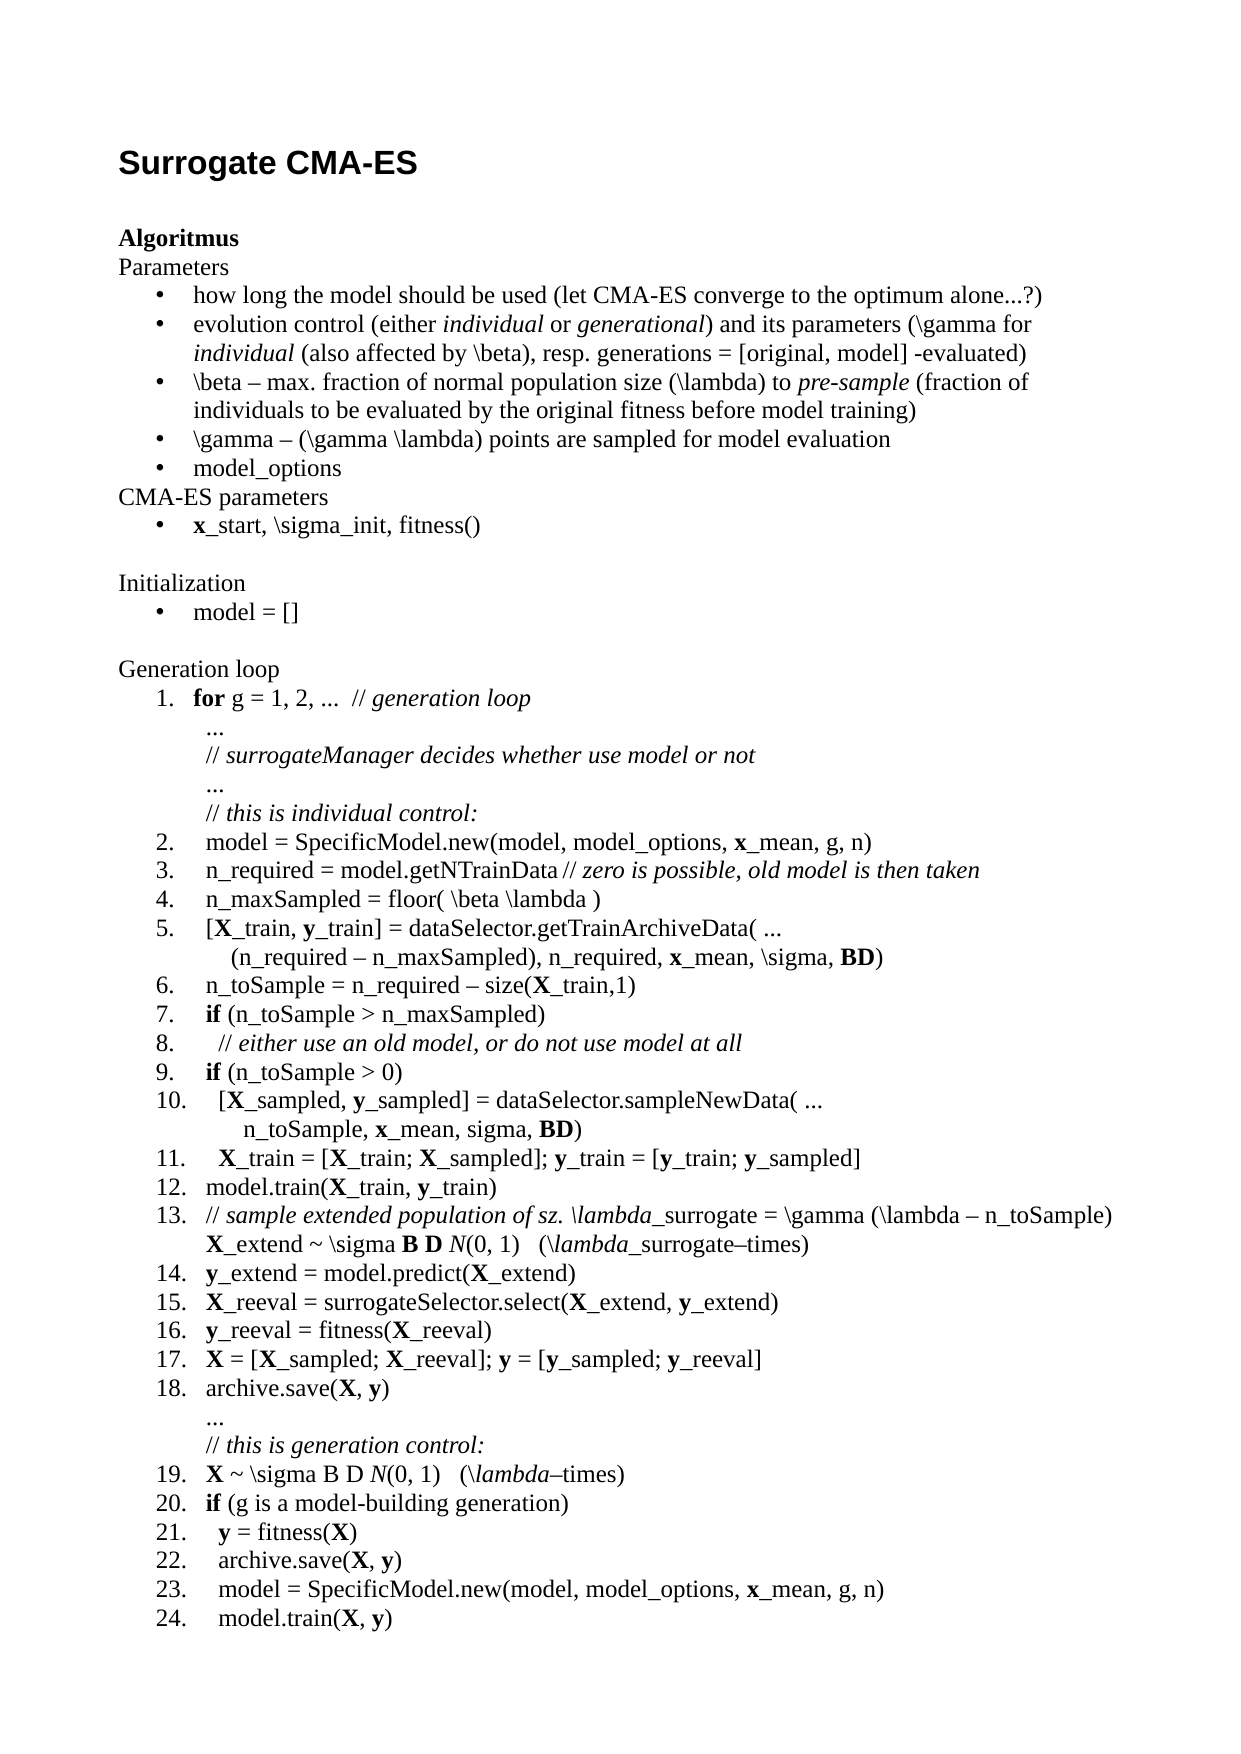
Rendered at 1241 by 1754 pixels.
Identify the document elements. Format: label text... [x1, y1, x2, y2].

list [X_train, y_train] = dataSelector.getTrainArchiveData( ... (n_required – n_maxSampled), n_required, x_mean, \sigma, BD) [156, 913, 1122, 971]
text Parameters [118, 252, 1122, 281]
list n_required = model.getNTrainData // zero is possible, old model is then taken [156, 856, 1122, 884]
text Generation loop [118, 654, 1122, 683]
list // either use an old model, or do not use model at all [156, 1028, 1122, 1057]
text CMA-ES parameters [118, 482, 1122, 511]
list model = SpecificModel.new(model, model_options, x_mean, g, n) [156, 1574, 1122, 1603]
list y_extend = model.predict(X_extend) [156, 1258, 1122, 1287]
list X_train = [X_train; X_sampled]; y_train = [y_train; y_sampled] [156, 1143, 1122, 1172]
list X = [X_sampled; X_reeval]; y = [y_sampled; y_reeval] [156, 1344, 1122, 1373]
list n_toSample = n_required – size(X_train,1) [156, 971, 1122, 999]
list archive.save(X, y) ... // this is generation control: [156, 1373, 1122, 1459]
list for g = 1, 2, ... // generation loop ... // surrogateManager decides whether use model or not ... // this is individual control: [156, 683, 1122, 827]
list // sample extended population of sz. \lambda_surrogate = \gamma (\lambda – n_toSample) X_extend ~ \sigma B D N(0, 1) (\lambda_surrogate–times) [156, 1201, 1122, 1258]
list model_options [156, 453, 1122, 482]
list y_reeval = fitness(X_reeval) [156, 1316, 1122, 1344]
list if (n_toSample > n_maxSampled) [156, 999, 1122, 1028]
list y = fitness(X) [156, 1517, 1122, 1546]
list archive.save(X, y) [156, 1546, 1122, 1574]
list how long the model should be used (let CMA-ES converge to the optimum alone...?) [156, 281, 1122, 309]
list n_maxSampled = floor( \beta \lambda ) [156, 884, 1122, 913]
list X_reeval = surrogateSelector.select(X_extend, y_extend) [156, 1287, 1122, 1316]
list model.train(X_train, y_train) [156, 1172, 1122, 1201]
text Algoritmus [118, 223, 1122, 252]
list \gamma – (\gamma \lambda) points are sampled for model evaluation [156, 424, 1122, 453]
list model = [] [156, 597, 1122, 626]
list X ~ \sigma B D N(0, 1) (\lambda–times) [156, 1459, 1122, 1488]
list if (g is a model-building generation) [156, 1488, 1122, 1517]
list x_start, \sigma_init, fitness() [156, 511, 1122, 539]
list model.train(X, y) [156, 1603, 1122, 1632]
list model = SpecificModel.new(model, model_options, x_mean, g, n) [156, 827, 1122, 856]
list [X_sampled, y_sampled] = dataSelector.sampleNewData( ... n_toSample, x_mean, sigma, BD) [156, 1086, 1122, 1143]
list if (n_toSample > 0) [156, 1057, 1122, 1086]
text Initialization [118, 568, 1122, 597]
list \beta – max. fraction of normal population size (\lambda) to pre-sample (fraction of individuals to be evaluated by the original fitness before model training) [156, 367, 1122, 424]
subtitle Surrogate CMA-ES [118, 143, 1122, 182]
list evolution control (either individual or generational) and its parameters (\gamma for individual (also affected by \beta), resp. generations = [original, model] -evaluated) [156, 309, 1122, 367]
